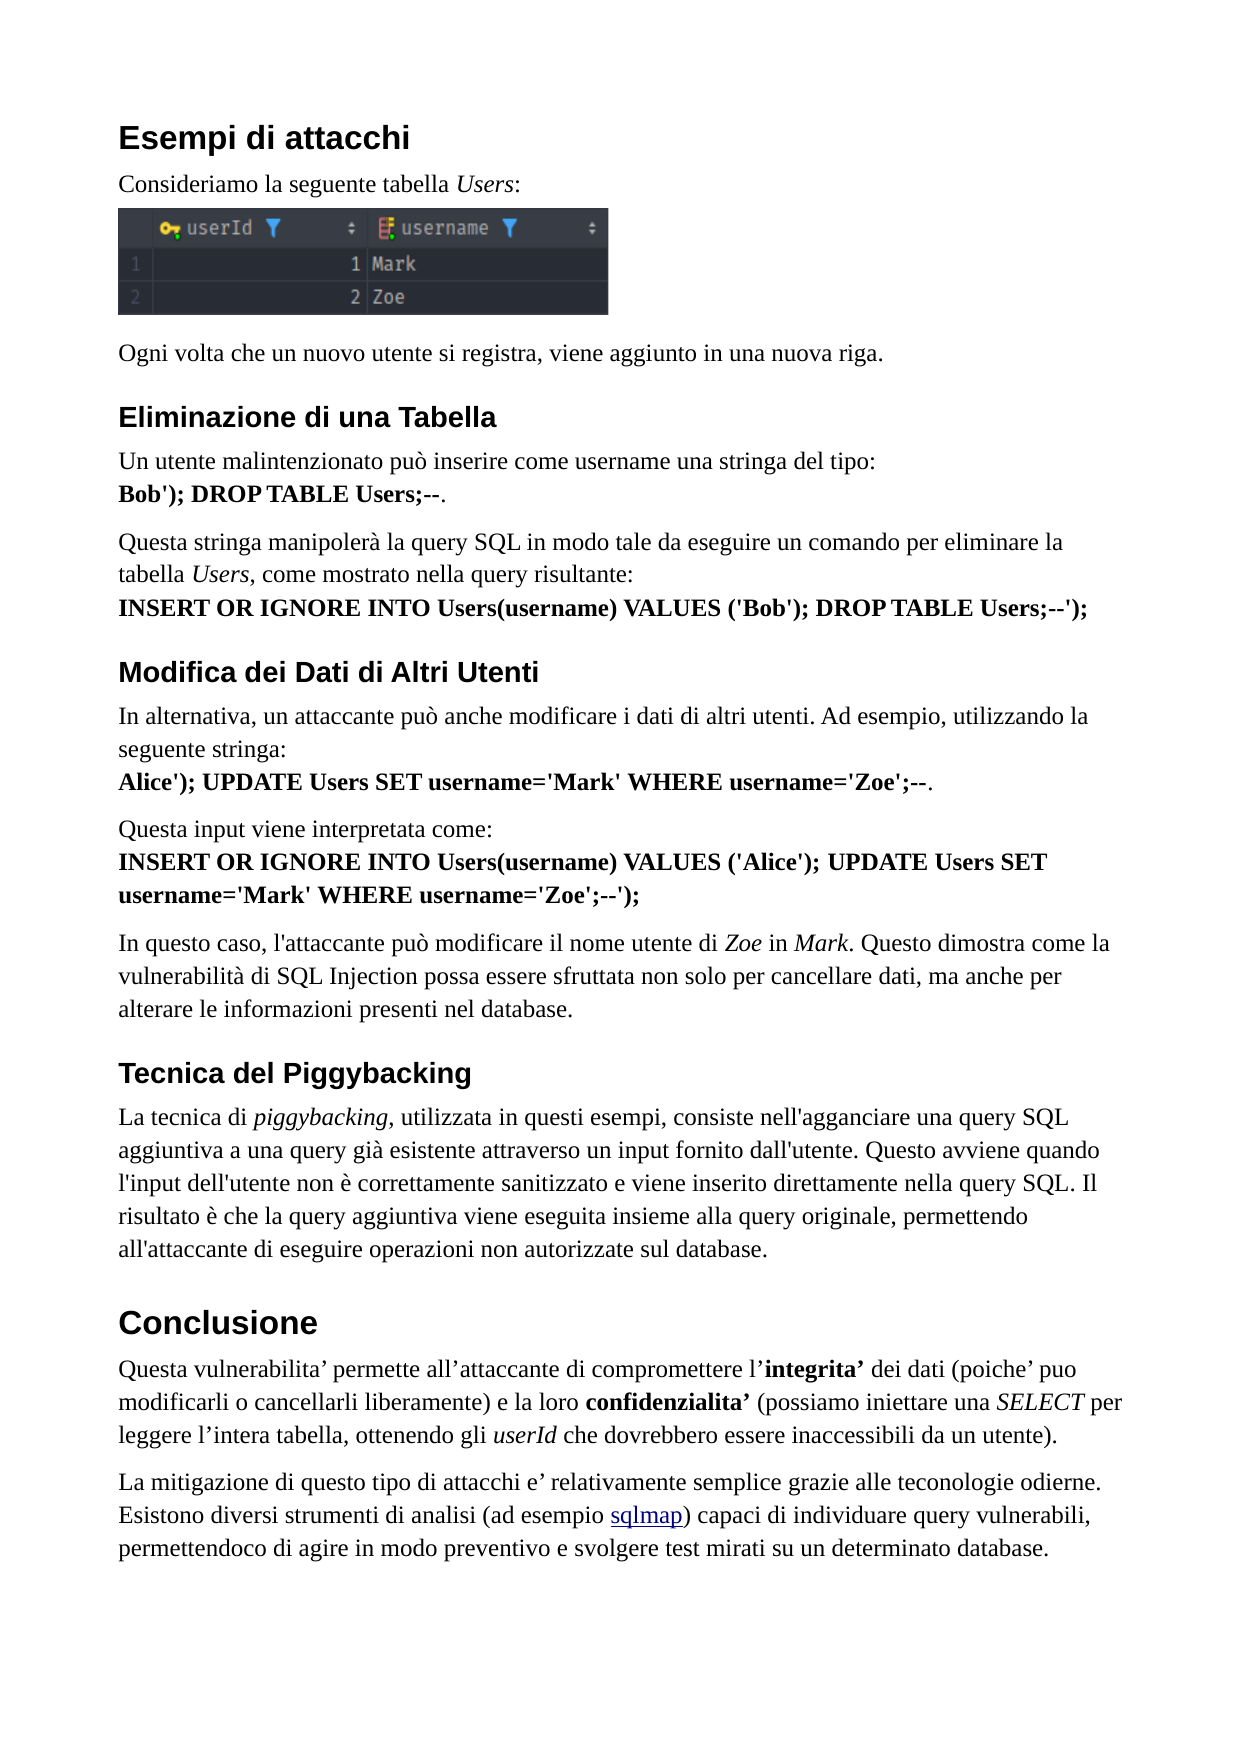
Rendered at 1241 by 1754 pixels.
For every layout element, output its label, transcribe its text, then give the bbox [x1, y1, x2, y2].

text Consideriamo la seguente tabella Users: [118, 169, 1122, 198]
subtitle Esempi di attacchi [118, 118, 1122, 157]
picture [118, 208, 609, 315]
text Un utente malintenzionato può inserire come username una stringa del tipo: Bob'); DROP TABLE Users;--. [118, 446, 1122, 508]
text Questa stringa manipolerà la query SQL in modo tale da eseguire un comando per eliminare la tabella Users, come mostrato nella query risultante: INSERT OR IGNORE INTO Users(username) VALUES ('Bob'); DROP TABLE Users;--'); [118, 527, 1122, 621]
text Questa vulnerabilita’ permette all’attaccante di compromettere l’integrita’ dei dati (poiche’ puo modificarli o cancellarli liberamente) e la loro confidenzialita’ (possiamo iniettare una SELECT per leggere l’intera tabella, ottenendo gli userId che dovrebbero essere inaccessibili da un utente). [118, 1354, 1122, 1449]
text Ogni volta che un nuovo utente si registra, viene aggiunto in una nuova riga. [118, 315, 1122, 366]
text La tecnica di piggybacking, utilizzata in questi esempi, consiste nell'agganciare una query SQL aggiuntiva a una query già esistente attraverso un input fornito dall'utente. Questo avviene quando l'input dell'utente non è correttamente sanitizzato e viene inserito direttamente nella query SQL. Il risultato è che la query aggiuntiva viene eseguita insieme alla query originale, permettendo all'attaccante di eseguire operazioni non autorizzate sul database. [118, 1102, 1122, 1263]
subtitle Conclusione [118, 1303, 1122, 1341]
text In alternativa, un attaccante può anche modificare i dati di altri utenti. Ad esempio, utilizzando la seguente stringa: Alice'); UPDATE Users SET username='Mark' WHERE username='Zoe';--. [118, 701, 1122, 796]
text La mitigazione di questo tipo di attacchi e’ relativamente semplice grazie alle teconologie odierne. Esistono diversi strumenti di analisi (ad esempio sqlmap) capaci di individuare query vulnerabili, permettendoco di agire in modo preventivo e svolgere test mirati su un determinato database. [118, 1467, 1122, 1562]
subtitle Modifica dei Dati di Altri Utenti [118, 655, 1122, 688]
subtitle Tecnica del Piggybacking [118, 1056, 1122, 1090]
text In questo caso, l'attaccante può modificare il nome utente di Zoe in Mark. Questo dimostra come la vulnerabilità di SQL Injection possa essere sfruttata non solo per cancellare dati, ma anche per alterare le informazioni presenti nel database. [118, 928, 1122, 1023]
text Questa input viene interpretata come: INSERT OR IGNORE INTO Users(username) VALUES ('Alice'); UPDATE Users SET username='Mark' WHERE username='Zoe';--'); [118, 814, 1122, 909]
subtitle Eliminazione di una Tabella [118, 400, 1122, 433]
